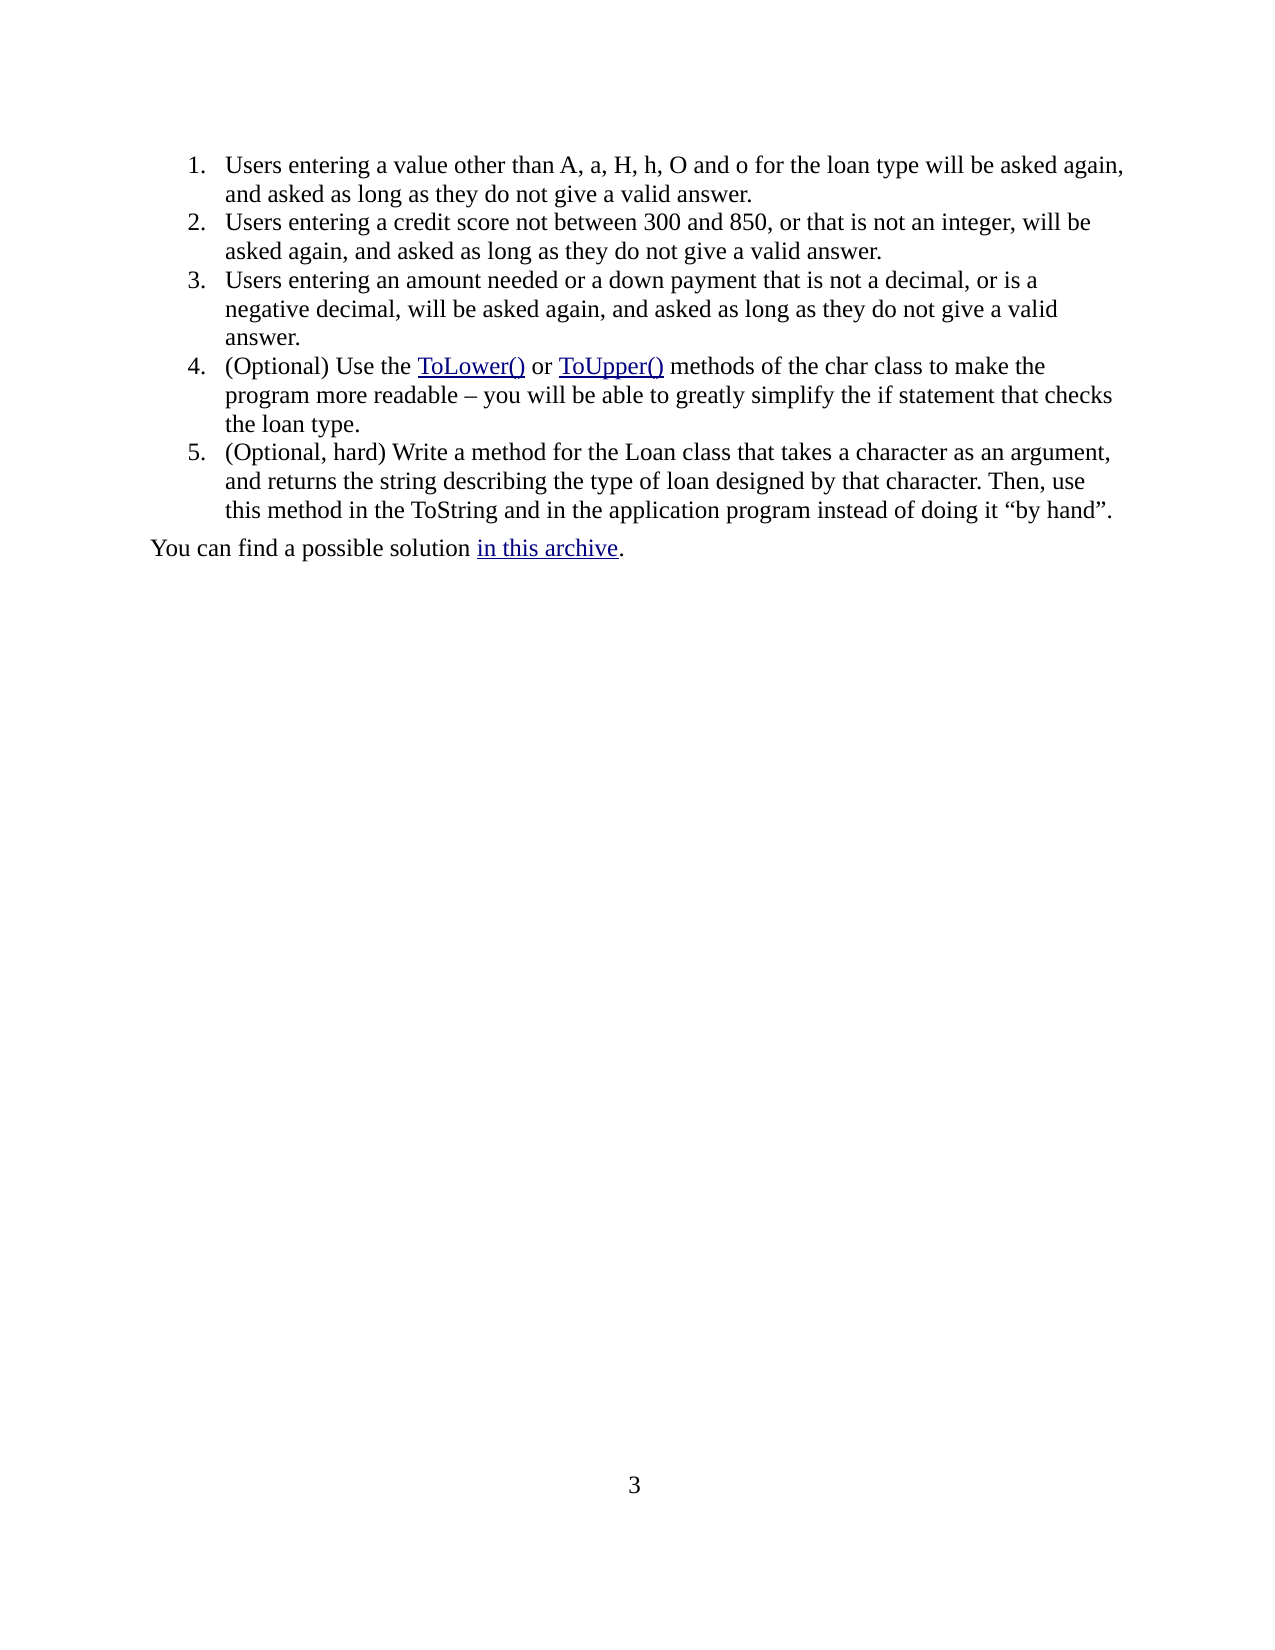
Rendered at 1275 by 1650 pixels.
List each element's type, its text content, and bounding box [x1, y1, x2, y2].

list Users entering a credit score not between 300 and 850, or that is not an integer, will be asked again, and asked as long as they do not give a valid answer. [187, 207, 1125, 265]
list Users entering a value other than A, a, H, h, O and o for the loan type will be asked again, and asked as long as they do not give a valid answer. [187, 150, 1125, 207]
list (Optional) Use the ToLower() or ToUpper() methods of the char class to make the program more readable – you will be able to greatly simplify the if statement that checks the loan type. [187, 351, 1125, 437]
list Users entering an amount needed or a down payment that is not a decimal, or is a negative decimal, will be asked again, and asked as long as they do not give a valid answer. [187, 265, 1125, 351]
text You can find a possible solution in this archive. [150, 533, 1125, 561]
list (Optional, hard) Write a method for the Loan class that takes a character as an argument, and returns the string describing the type of loan designed by that character. Then, use this method in the ToString and in the application program instead of doing it “by hand”. [187, 437, 1125, 524]
